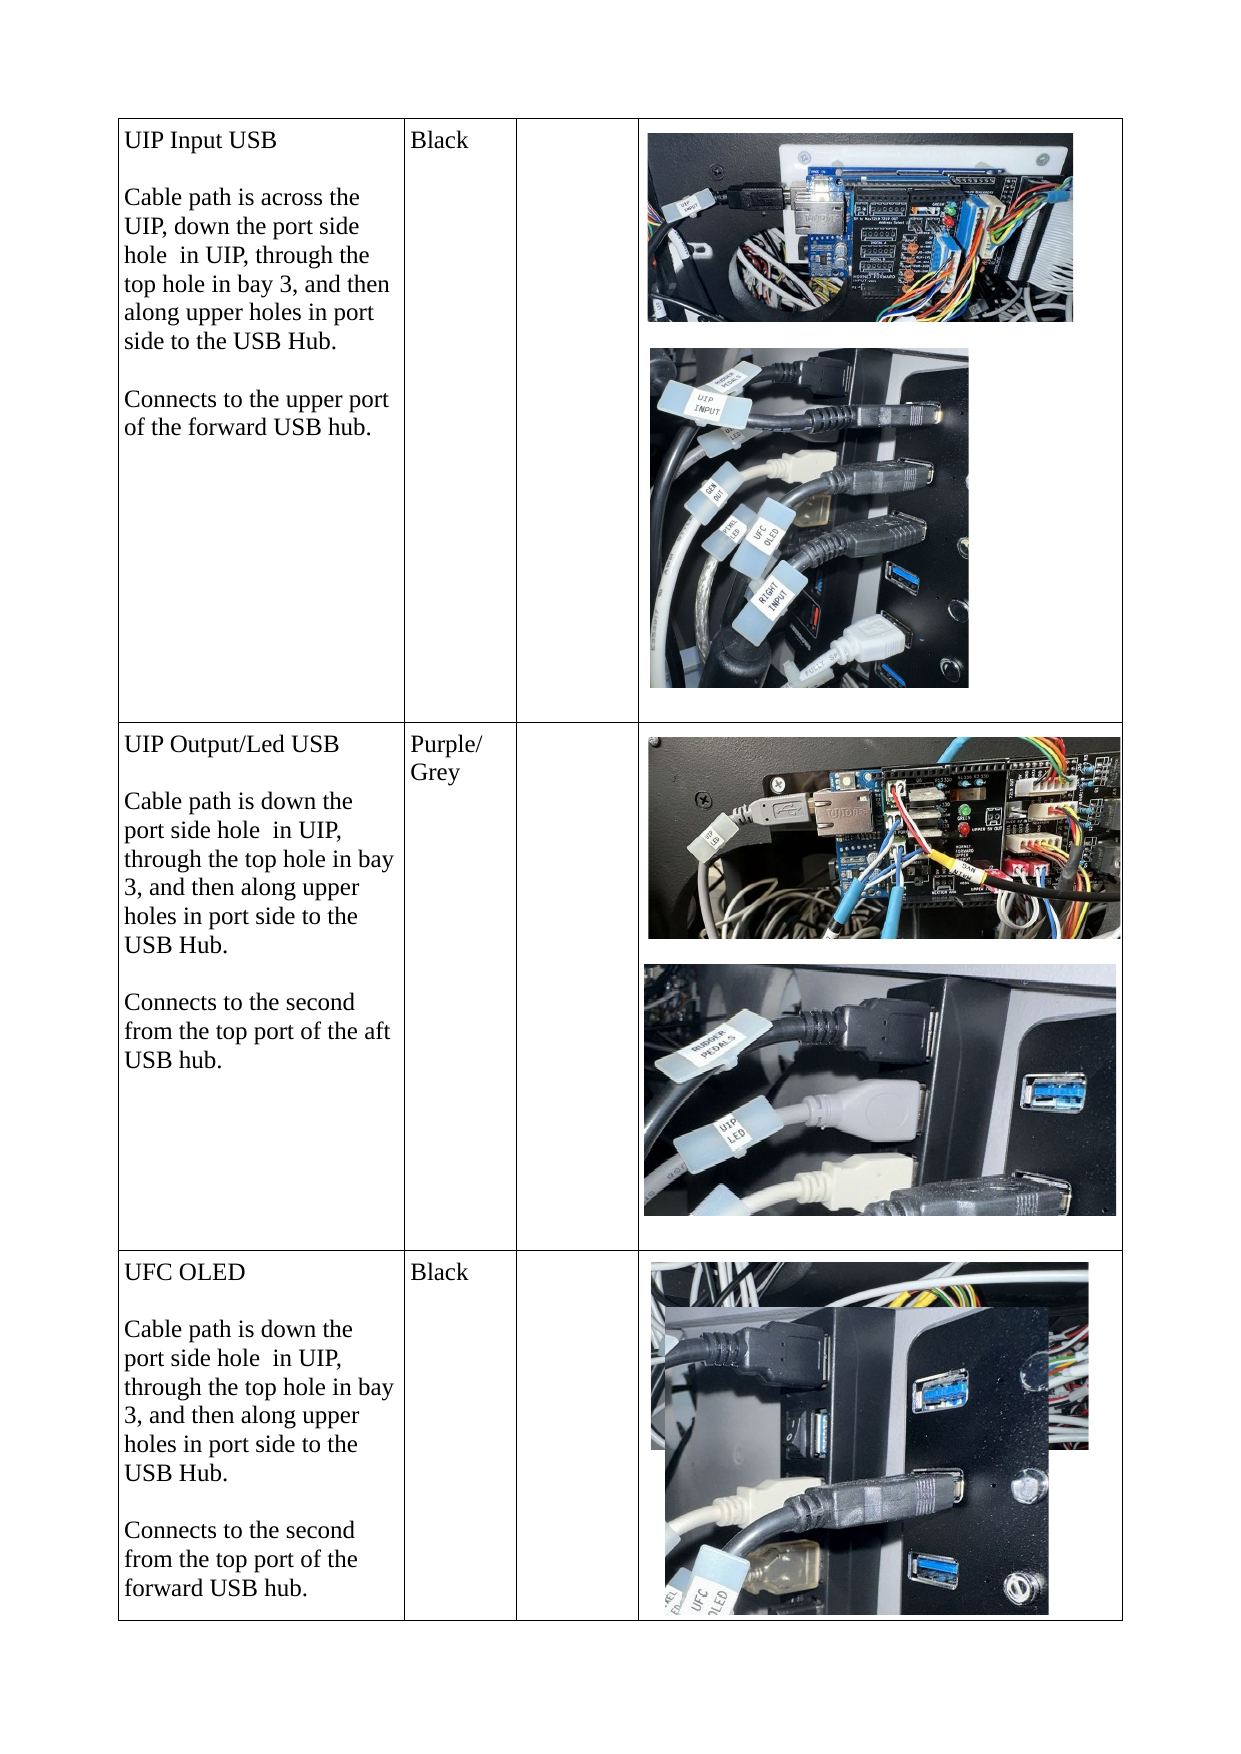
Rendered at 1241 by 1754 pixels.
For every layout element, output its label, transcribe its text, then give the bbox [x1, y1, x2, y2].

table_cell UIP Output/Led USB Cable path is down the port side hole in UIP, through the top hole in bay 3, and then along upper holes in port side to the USB Hub. Connects to the second from the top port of the aft USB hub. [119, 723, 404, 1250]
table_cell [639, 119, 1122, 722]
picture [652, 1262, 1089, 1615]
table_cell Black [405, 1251, 516, 1620]
table_cell [517, 119, 638, 722]
table_cell UFC OLED Cable path is down the port side hole in UIP, through the top hole in bay 3, and then along upper holes in port side to the USB Hub. Connects to the second from the top port of the forward USB hub. [119, 1251, 404, 1620]
picture [644, 964, 1117, 1216]
table_cell Purple/Grey [405, 723, 516, 1250]
picture [647, 133, 1074, 322]
table_cell Black [405, 119, 516, 722]
table_cell [639, 723, 1122, 1250]
table_cell [517, 1251, 638, 1620]
table_cell UIP Input USB Cable path is across the UIP, down the port side hole in UIP, through the top hole in bay 3, and then along upper holes in port side to the USB Hub. Connects to the upper port of the forward USB hub. [119, 119, 404, 722]
picture [650, 348, 969, 688]
table_cell [517, 723, 638, 1250]
picture [648, 737, 1121, 939]
table_cell [639, 1251, 1122, 1620]
